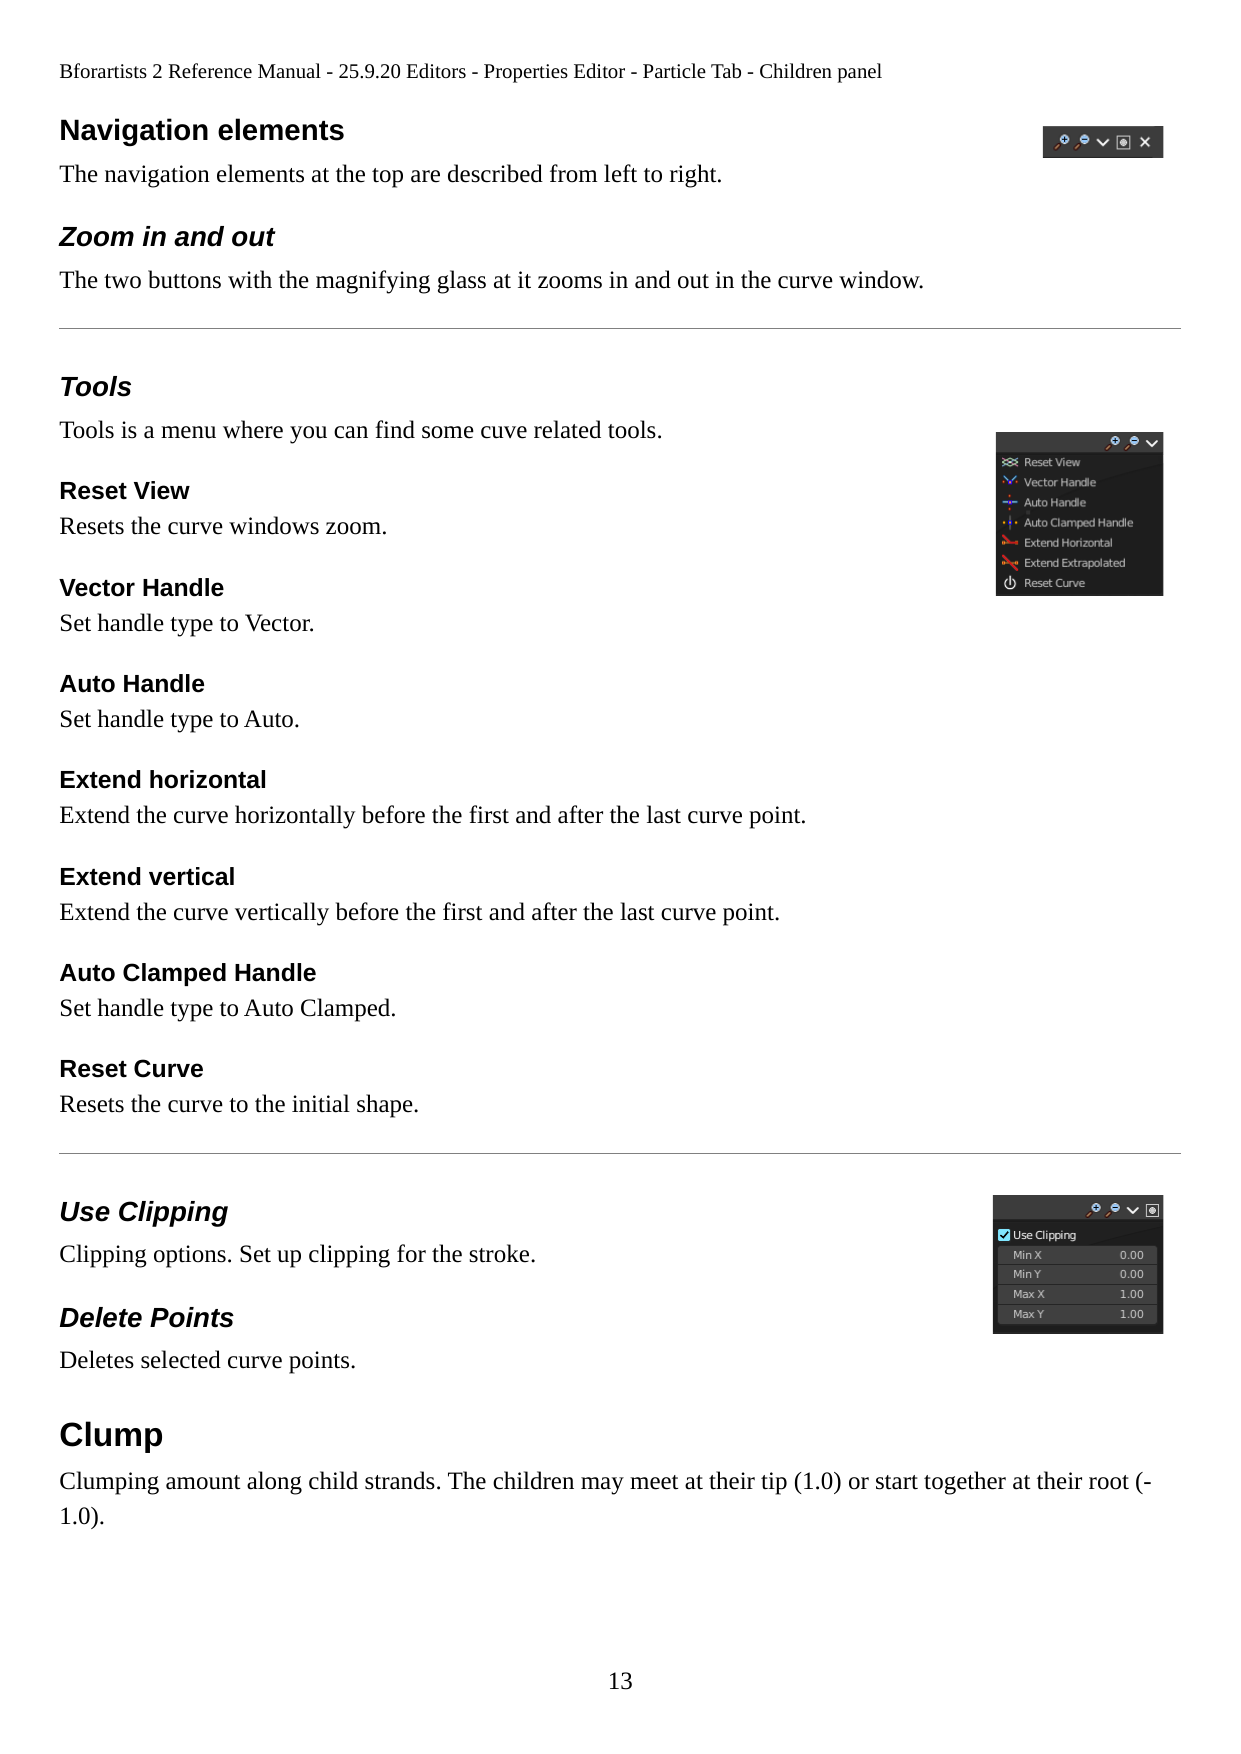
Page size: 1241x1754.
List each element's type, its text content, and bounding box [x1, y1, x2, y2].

subtitle Auto Clamped Handle [59, 958, 1181, 987]
subtitle [1164, 476, 1181, 505]
text The navigation elements at the top are described from left to right. [59, 159, 1181, 188]
text Set handle type to Auto. [59, 704, 1181, 733]
subtitle Auto Handle [59, 669, 1181, 698]
text Deletes selected curve points. [59, 1345, 1181, 1374]
subtitle Extend horizontal [59, 766, 1181, 794]
subtitle Clump [59, 1415, 1181, 1454]
text Extend the curve horizontally before the first and after the last curve point. [59, 800, 1181, 829]
subtitle Zoom in and out [59, 220, 1181, 252]
text Extend the curve vertically before the first and after the last curve point. [59, 897, 1181, 925]
picture [995, 432, 1164, 596]
text Clipping options. Set up clipping for the stroke. [59, 1239, 992, 1268]
picture [992, 1195, 1164, 1334]
subtitle [1164, 1195, 1181, 1227]
subtitle Use Clipping [59, 1195, 992, 1227]
text The two buttons with the magnifying glass at it zooms in and out in the curve window. [59, 265, 1181, 293]
subtitle Reset Curve [59, 1054, 1181, 1083]
subtitle Vector Handle [59, 573, 1181, 601]
text Resets the curve to the initial shape. [59, 1089, 1181, 1118]
subtitle Extend vertical [59, 862, 1181, 890]
subtitle Delete Points [59, 1301, 992, 1333]
subtitle Tools [59, 371, 1181, 402]
subtitle Reset View [59, 476, 995, 505]
text Tools is a menu where you can find some cuve related tools. [59, 415, 1181, 444]
text Set handle type to Auto Clamped. [59, 993, 1181, 1022]
picture [1042, 126, 1164, 158]
text Resets the curve windows zoom. [59, 511, 995, 540]
subtitle [1164, 1301, 1181, 1333]
text Set handle type to Vector. [59, 608, 1181, 636]
text Clumping amount along child strands. The children may meet at their tip (1.0) or start together at their root (-1.0). [59, 1466, 1181, 1530]
subtitle Navigation elements [59, 113, 1181, 146]
